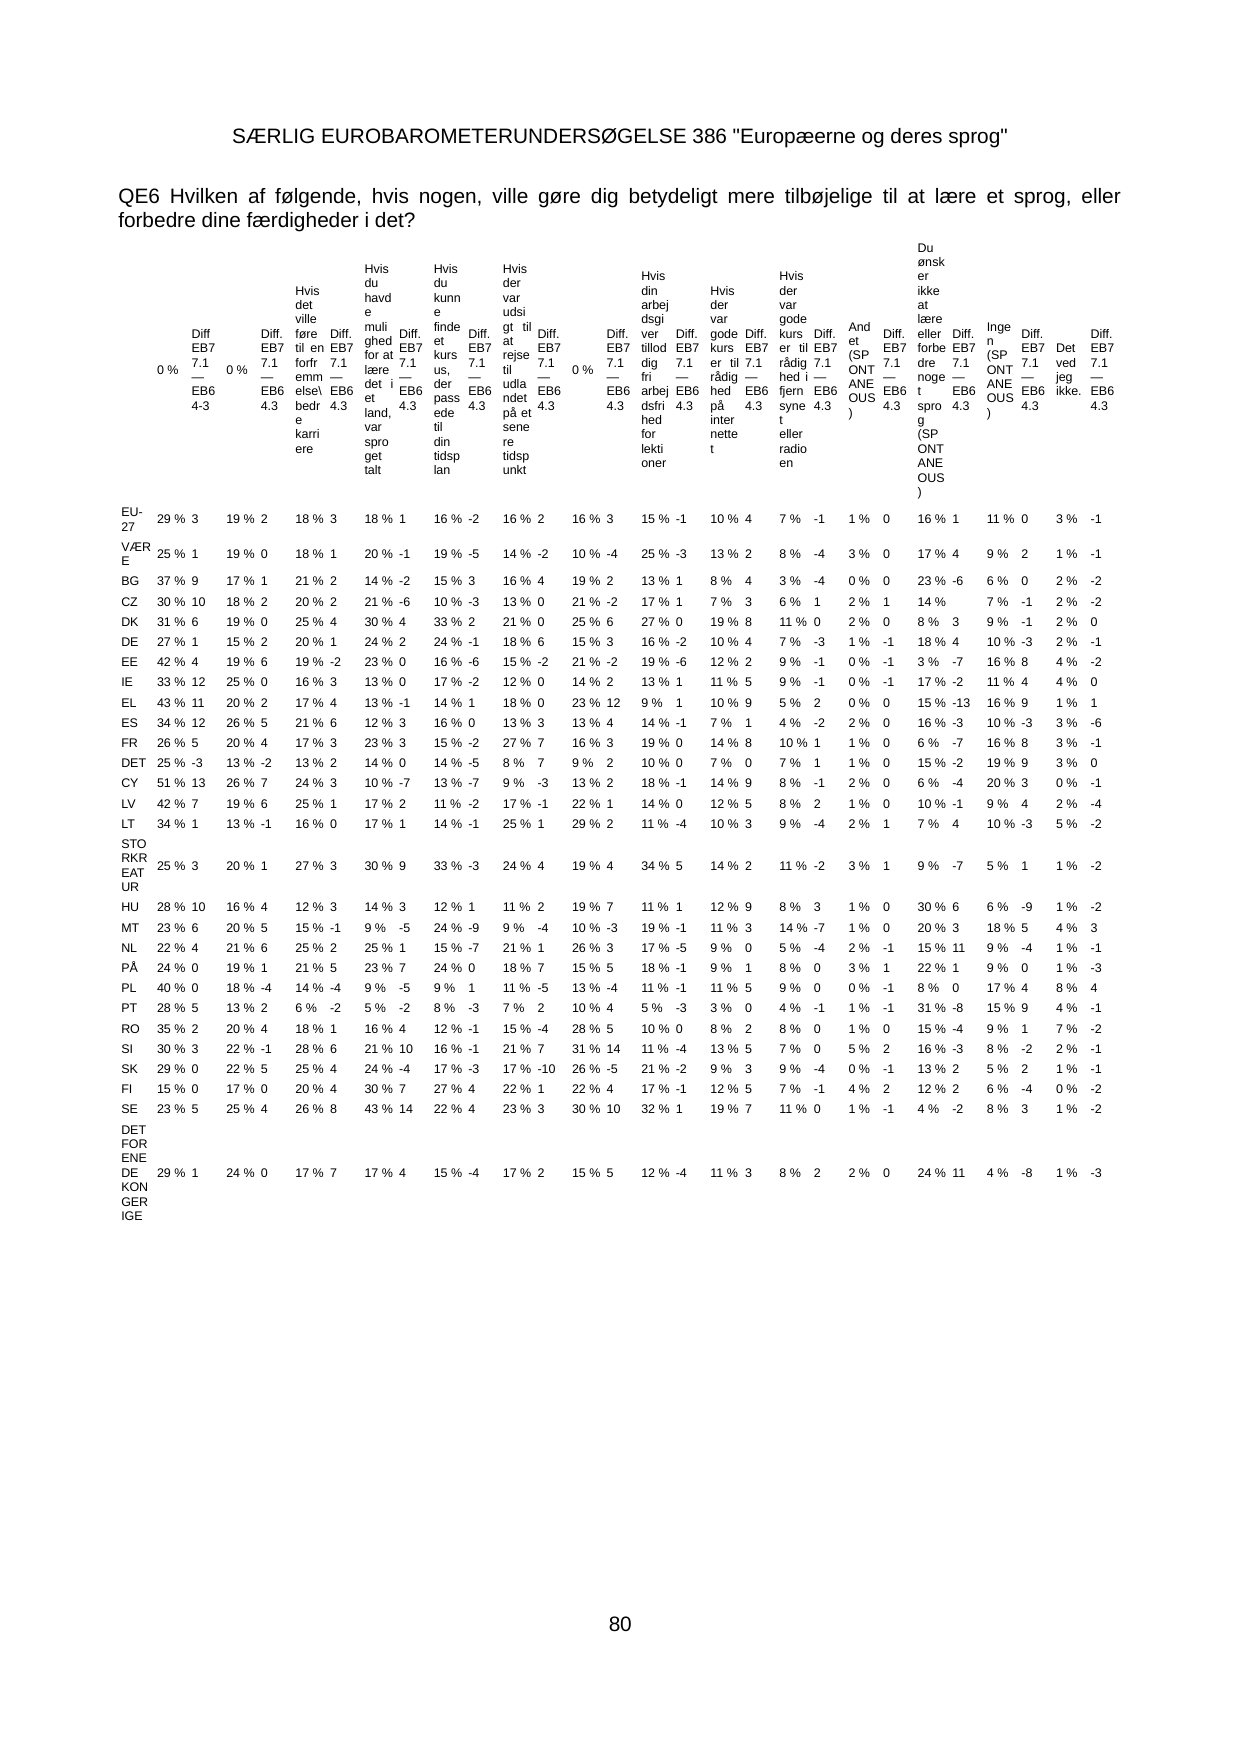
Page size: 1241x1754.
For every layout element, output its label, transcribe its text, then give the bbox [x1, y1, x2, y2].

table_cell 0 [189, 1059, 223, 1079]
table_cell 4 [949, 814, 984, 834]
table_cell 31 % [569, 1039, 603, 1059]
table_cell 16 % [223, 897, 258, 917]
table_cell 28 % [292, 1039, 327, 1059]
table_cell 13 % [292, 753, 327, 773]
table_cell 24 % [500, 834, 534, 897]
table_cell FR [118, 733, 154, 753]
table_cell —1 [327, 917, 361, 937]
table_cell —4 [1018, 1079, 1053, 1099]
table_cell 25 % [223, 1099, 258, 1119]
table_cell —2 [1088, 1099, 1122, 1119]
table_cell 17 % [223, 1079, 258, 1099]
table_cell 3 [1018, 1099, 1053, 1119]
table_cell —1 [1088, 773, 1122, 793]
table_cell 1 [742, 713, 776, 733]
table_cell 30 % [361, 611, 396, 632]
table_cell 0 [880, 917, 914, 937]
table_cell 7 [742, 1099, 776, 1119]
table_cell EE [118, 652, 154, 672]
table_cell 24 % [431, 958, 465, 978]
table_cell 2 [811, 692, 845, 712]
table_cell 9 [396, 834, 431, 897]
table_cell —6 [465, 652, 500, 672]
table_cell 20 % [984, 773, 1018, 793]
table_cell 12 % [431, 1018, 465, 1038]
table_cell 8 % [776, 1018, 811, 1038]
table_cell 15 % [915, 753, 949, 773]
table_cell 4 [742, 632, 776, 652]
table_cell 14 % [707, 773, 742, 793]
table_cell 1 [811, 591, 845, 611]
table_cell LT [118, 814, 154, 834]
table_header Hvis det ville føre til en forfremmelse\bedre karriere [292, 237, 327, 502]
table_cell —1 [258, 814, 292, 834]
table_cell 0 % [845, 1059, 880, 1079]
table_cell 22 % [223, 1059, 258, 1079]
table_cell 15 % [431, 571, 465, 591]
table_cell 2 [258, 632, 292, 652]
table_cell 15 % [915, 938, 949, 958]
table_cell 1 [327, 632, 361, 652]
table_cell 11 % [776, 1099, 811, 1119]
table_cell 0 [811, 978, 845, 998]
table_cell —5 [396, 978, 431, 998]
table_cell 0 [880, 793, 914, 813]
table_cell 16 % [915, 502, 949, 536]
table_cell —1 [880, 632, 914, 652]
table_cell 1 % [845, 733, 880, 753]
table_cell 16 % [500, 571, 534, 591]
table_cell 6 % [292, 998, 327, 1018]
table_cell 5 % [361, 998, 396, 1018]
table_cell FI [118, 1079, 154, 1099]
table_cell 18 % [638, 773, 673, 793]
table_cell 9 % [707, 938, 742, 958]
table_cell —2 [327, 652, 361, 672]
table_cell 15 % [154, 1079, 188, 1099]
table_cell 8 % [776, 897, 811, 917]
table_cell 4 [949, 536, 984, 571]
table_cell 6 % [984, 897, 1018, 917]
table_cell 3 % [1053, 753, 1087, 773]
table_cell 1 % [845, 1018, 880, 1038]
table_cell —3 [1018, 814, 1053, 834]
table_cell 18 % [223, 591, 258, 611]
table_cell 0 [880, 713, 914, 733]
table_cell —4 [949, 773, 984, 793]
table_cell 26 % [154, 733, 188, 753]
table_cell 8 % [776, 958, 811, 978]
table_cell 11 % [776, 611, 811, 632]
table_cell 22 % [223, 1039, 258, 1059]
table_cell 21 % [500, 938, 534, 958]
table_cell —4 [811, 536, 845, 571]
table_cell —4 [811, 814, 845, 834]
table_cell 0 [742, 998, 776, 1018]
table_cell 0 [742, 753, 776, 773]
table_cell 0 [673, 753, 707, 773]
table_cell 24 % [292, 773, 327, 793]
table_cell 0 [534, 672, 569, 692]
table_cell —3 [949, 713, 984, 733]
table_cell 4 % [1053, 998, 1087, 1018]
table_cell 1 [534, 938, 569, 958]
table_cell 31 % [915, 998, 949, 1018]
table_cell 8 % [431, 998, 465, 1018]
table_cell 20 % [223, 834, 258, 897]
table_cell 2 [465, 611, 500, 632]
table_cell 4 [396, 1119, 431, 1226]
table_cell 29 % [569, 814, 603, 834]
table_cell 17 % [984, 978, 1018, 998]
table_cell 9 % [984, 611, 1018, 632]
table_cell —13 [949, 692, 984, 712]
table_cell 6 [258, 652, 292, 672]
table_cell —4 [811, 1059, 845, 1079]
table_cell 10 % [431, 591, 465, 611]
table_cell —7 [396, 773, 431, 793]
table_cell —4 [534, 1018, 569, 1038]
table_cell 9 % [915, 834, 949, 897]
table_cell 3 [604, 502, 638, 536]
table_cell 8 % [1053, 978, 1087, 998]
table_cell 21 % [500, 1039, 534, 1059]
table_cell —4 [1088, 793, 1122, 813]
table_cell —4 [673, 1119, 707, 1226]
table_header Diff. EB77.1 — EB64.3 [880, 237, 914, 502]
table_cell 19 % [223, 536, 258, 571]
table_cell —7 [465, 938, 500, 958]
table_cell 1 [673, 1099, 707, 1119]
table_cell 2 [742, 536, 776, 571]
table_cell —5 [604, 1059, 638, 1079]
table_cell 9 % [638, 692, 673, 712]
table_cell 34 % [154, 814, 188, 834]
table_cell 25 % [292, 611, 327, 632]
table_header Diff. EB77.1 — EB64.3 [327, 237, 361, 502]
table_cell 2 [880, 1039, 914, 1059]
table_cell —1 [811, 502, 845, 536]
table_cell 16 % [431, 652, 465, 672]
table_cell 3 [327, 897, 361, 917]
table_cell 7 % [776, 502, 811, 536]
table_cell —2 [465, 502, 500, 536]
table_cell CY [118, 773, 154, 793]
table_cell —4 [1018, 938, 1053, 958]
table_cell 0 [1018, 571, 1053, 591]
table_cell 3 [396, 897, 431, 917]
table_cell 19 % [707, 611, 742, 632]
table_cell 8 [327, 1099, 361, 1119]
table_cell 7 % [1053, 1018, 1087, 1038]
table_cell 28 % [154, 897, 188, 917]
table_cell 2 % [845, 938, 880, 958]
table_cell —2 [465, 733, 500, 753]
table_cell 30 % [915, 897, 949, 917]
table_cell 0 [396, 672, 431, 692]
table_cell 7 [396, 1079, 431, 1099]
table_cell 0 [258, 1079, 292, 1099]
table_cell —1 [465, 632, 500, 652]
table_cell 12 % [500, 672, 534, 692]
table_cell 0 [811, 1018, 845, 1038]
table_cell 27 % [431, 1079, 465, 1099]
table_cell 19 % [223, 611, 258, 632]
table_cell 9 [189, 571, 223, 591]
table_cell —2 [1088, 814, 1122, 834]
table_cell —1 [258, 1039, 292, 1059]
table_cell 26 % [223, 713, 258, 733]
table_cell 3 [189, 1039, 223, 1059]
table_header Diff. EB77.1 — EB64.3 [1018, 237, 1053, 502]
table_cell 9 % [500, 917, 534, 937]
table_cell 21 % [361, 1039, 396, 1059]
table_cell 25 % [154, 536, 188, 571]
table_cell 6 [604, 611, 638, 632]
table_cell 4 [1018, 793, 1053, 813]
table_cell 23 % [154, 1099, 188, 1119]
table_cell 22 % [500, 1079, 534, 1099]
table_cell EL [118, 692, 154, 712]
table_cell 19 % [223, 793, 258, 813]
table_cell 5 [1018, 917, 1053, 937]
table_cell —6 [396, 591, 431, 611]
table_cell 4 [258, 733, 292, 753]
table_cell 7 % [707, 753, 742, 773]
table_cell 2 % [1053, 591, 1087, 611]
table_cell 2 % [845, 814, 880, 834]
table_cell 21 % [569, 591, 603, 611]
table_cell 4 [534, 834, 569, 897]
table_cell 25 % [292, 1059, 327, 1079]
table_cell [949, 591, 984, 611]
table_cell 9 % [707, 958, 742, 978]
table_cell —4 [396, 1059, 431, 1079]
table_cell 2 [327, 591, 361, 611]
table_header Hvis du havde mulighed for at lære det i et land, var sproget talt [361, 237, 396, 502]
table_cell 13 % [500, 713, 534, 733]
table_cell 5 [742, 1039, 776, 1059]
table_cell 16 % [984, 652, 1018, 672]
table_header 0 % [569, 237, 603, 502]
table_cell 7 [534, 958, 569, 978]
table_cell —2 [534, 652, 569, 672]
table_cell 9 [1018, 998, 1053, 1018]
table_cell 1 [673, 692, 707, 712]
table_cell 16 % [361, 1018, 396, 1038]
table_cell 2 [258, 502, 292, 536]
table_header Diff. EB77.1 — EB64.3 [604, 237, 638, 502]
table_cell 3 [742, 814, 776, 834]
table_cell 17 % [500, 1119, 534, 1226]
table_cell —3 [1018, 713, 1053, 733]
table_cell 1 % [845, 753, 880, 773]
table_cell —1 [673, 978, 707, 998]
table_cell 17 % [292, 733, 327, 753]
table_cell 25 % [223, 672, 258, 692]
table_cell —2 [949, 753, 984, 773]
table_header Diff EB77.1 — EB64-3 [189, 237, 223, 502]
table_cell 2 % [845, 611, 880, 632]
table_cell 9 % [984, 793, 1018, 813]
table_cell 29 % [154, 1119, 188, 1226]
table_cell 4 % [1053, 652, 1087, 672]
table_cell 1 % [845, 632, 880, 652]
table_cell 23 % [361, 652, 396, 672]
table_cell —1 [949, 793, 984, 813]
table_cell 1 [880, 834, 914, 897]
table_cell —3 [673, 998, 707, 1018]
table_cell 4 [189, 652, 223, 672]
table_cell 5 [327, 958, 361, 978]
table_header Diff. EB77.1 — EB64.3 [465, 237, 500, 502]
table_cell 5 [604, 1119, 638, 1226]
table_cell HU [118, 897, 154, 917]
table_cell 3 [949, 917, 984, 937]
table_cell 23 % [569, 692, 603, 712]
table_cell 7 [534, 1039, 569, 1059]
table_cell 2 % [845, 713, 880, 733]
table_cell NL [118, 938, 154, 958]
table_cell 1 % [1053, 1099, 1087, 1119]
table_cell 5 % [776, 692, 811, 712]
table_cell 5 [189, 733, 223, 753]
table_cell 16 % [569, 733, 603, 753]
table_cell 9 % [776, 978, 811, 998]
table_cell BG [118, 571, 154, 591]
table_cell 2 [949, 1059, 984, 1079]
table_cell 1 % [1053, 1119, 1087, 1226]
table_cell —2 [1088, 834, 1122, 897]
table_header Hvis du kunne finde et kursus, der passede til din tidsplan [431, 237, 465, 502]
table_cell 1 [465, 692, 500, 712]
table_cell 0 [1088, 672, 1122, 692]
table_cell —7 [949, 652, 984, 672]
table_cell 3 [327, 672, 361, 692]
table_cell 0 % [845, 571, 880, 591]
table_cell 4 [742, 571, 776, 591]
table_cell —2 [604, 591, 638, 611]
table_cell —2 [1088, 591, 1122, 611]
table_cell 24 % [915, 1119, 949, 1226]
table_cell 16 % [431, 713, 465, 733]
table_cell 8 % [707, 1018, 742, 1038]
table_cell 4 [258, 1018, 292, 1038]
table_cell 18 % [223, 978, 258, 998]
table_cell 27 % [292, 834, 327, 897]
table_cell —1 [673, 773, 707, 793]
table_cell 1 [949, 958, 984, 978]
table_cell 5 % [638, 998, 673, 1018]
table_cell 21 % [292, 713, 327, 733]
table_cell 1 % [845, 1099, 880, 1119]
table_cell 4 [327, 1079, 361, 1099]
table_cell —2 [258, 753, 292, 773]
table_cell —1 [396, 536, 431, 571]
table_header Hvis der var gode kurser til rådighed i fjernsynet eller radioen [776, 237, 811, 502]
table_cell 17 % [638, 591, 673, 611]
table_cell —2 [465, 793, 500, 813]
table_cell 17 % [500, 793, 534, 813]
table_cell 4 [465, 1079, 500, 1099]
table_cell 18 % [500, 958, 534, 978]
table_cell 1 [673, 571, 707, 591]
table_cell 19 % [984, 753, 1018, 773]
table_cell 18 % [915, 632, 949, 652]
table_cell 6 [327, 713, 361, 733]
table_cell 6 [258, 938, 292, 958]
table_cell —1 [465, 1039, 500, 1059]
table_cell 14 % [361, 897, 396, 917]
table_cell 1 [673, 897, 707, 917]
table_cell 2 % [845, 773, 880, 793]
table_cell 7 % [776, 632, 811, 652]
table_cell 33 % [431, 611, 465, 632]
table_cell 17 % [361, 814, 396, 834]
table_cell 1 [673, 672, 707, 692]
table_cell —4 [327, 978, 361, 998]
table_cell 16 % [915, 713, 949, 733]
table_cell 5 [258, 1059, 292, 1079]
table_cell 3 % [845, 958, 880, 978]
table_cell 5 % [984, 834, 1018, 897]
table_cell —3 [465, 1059, 500, 1079]
table_cell —5 [534, 978, 569, 998]
table_cell 6 % [776, 591, 811, 611]
table_cell 13 % [361, 672, 396, 692]
table_header Det ved jeg ikke. [1053, 237, 1087, 502]
table_cell 3 [742, 591, 776, 611]
table_cell —1 [880, 1059, 914, 1079]
table_header Hvis der var gode kurser til rådighed på internettet [707, 237, 742, 502]
table_cell —1 [811, 998, 845, 1018]
table_cell 37 % [154, 571, 188, 591]
table_cell 7 % [776, 753, 811, 773]
table_cell 2 [396, 632, 431, 652]
table_cell 4 % [1053, 917, 1087, 937]
table_cell 9 [1018, 692, 1053, 712]
table_cell 4 [742, 502, 776, 536]
table_cell —2 [465, 672, 500, 692]
table_header Diff. EB77.1 — EB64.3 [742, 237, 776, 502]
table_cell 27 % [638, 611, 673, 632]
table_cell —2 [811, 713, 845, 733]
table_cell —3 [1088, 1119, 1122, 1226]
table_cell 9 % [984, 536, 1018, 571]
table_cell 0 [880, 571, 914, 591]
table_cell —2 [1088, 897, 1122, 917]
table_cell —3 [604, 917, 638, 937]
table_cell 7 % [776, 1079, 811, 1099]
table_cell LV [118, 793, 154, 813]
table_header Ingen (SPONTANEOUS) [984, 237, 1018, 502]
table_cell 26 % [292, 1099, 327, 1119]
table_cell 0 % [1053, 773, 1087, 793]
table_cell 0 [880, 897, 914, 917]
table_cell 9 % [500, 773, 534, 793]
table_cell 33 % [431, 834, 465, 897]
table_cell —6 [673, 652, 707, 672]
table_cell 7 % [984, 591, 1018, 611]
table_cell 24 % [361, 632, 396, 652]
table_cell 0 [396, 652, 431, 672]
table_cell —1 [396, 692, 431, 712]
table_cell 8 % [984, 1099, 1018, 1119]
table_cell 23 % [361, 958, 396, 978]
table_cell 1 [811, 733, 845, 753]
table_cell 9 % [776, 814, 811, 834]
table_cell —2 [396, 571, 431, 591]
table_cell —4 [604, 536, 638, 571]
table_cell —1 [880, 978, 914, 998]
table_cell 10 % [361, 773, 396, 793]
table_cell RO [118, 1018, 154, 1038]
table_header Diff. EB77.1 — EB64.3 [673, 237, 707, 502]
table_cell 10 % [707, 814, 742, 834]
table_cell 14 % [361, 571, 396, 591]
table_cell SI [118, 1039, 154, 1059]
table_cell 10 % [569, 536, 603, 571]
table_cell —1 [880, 998, 914, 1018]
table_cell 16 % [638, 632, 673, 652]
table_cell 11 % [707, 1119, 742, 1226]
table_cell 0 [1088, 753, 1122, 773]
table_cell 2 [534, 1119, 569, 1226]
table_cell 43 % [361, 1099, 396, 1119]
table_cell 9 % [361, 978, 396, 998]
table_cell 1 [673, 591, 707, 611]
table_cell 1 [880, 591, 914, 611]
table_cell 16 % [431, 1039, 465, 1059]
table_cell 2 % [1053, 611, 1087, 632]
table_cell 4 [258, 897, 292, 917]
table_cell 22 % [431, 1099, 465, 1119]
table_cell 11 % [638, 814, 673, 834]
table_cell 5 % [984, 1059, 1018, 1079]
table_cell 13 % [638, 672, 673, 692]
table_cell 13 % [707, 1039, 742, 1059]
table_cell —2 [673, 632, 707, 652]
table_cell —4 [673, 814, 707, 834]
table_cell 21 % [292, 571, 327, 591]
table_cell 5 [604, 958, 638, 978]
table_cell 40 % [154, 978, 188, 998]
table_cell 10 % [638, 1018, 673, 1038]
table_cell 6 % [984, 571, 1018, 591]
table_cell 17 % [431, 1059, 465, 1079]
table_cell 0 [534, 591, 569, 611]
table_header Diff. EB77.1 — EB64.3 [258, 237, 292, 502]
table_cell —4 [258, 978, 292, 998]
table_cell 2 [1018, 1059, 1053, 1079]
table_cell 0 [949, 978, 984, 998]
table_cell 0 [465, 713, 500, 733]
table_cell 4 [396, 1018, 431, 1038]
table_cell —10 [534, 1059, 569, 1079]
table_cell 9 [742, 692, 776, 712]
table_cell 27 % [154, 632, 188, 652]
table_cell 18 % [361, 502, 396, 536]
table_cell 23 % [361, 733, 396, 753]
table_cell 13 % [500, 591, 534, 611]
table_cell 18 % [292, 536, 327, 571]
table_cell 0 [880, 753, 914, 773]
table_cell 10 [189, 897, 223, 917]
table_cell 11 % [638, 897, 673, 917]
table_cell —2 [534, 536, 569, 571]
table_cell 6 [189, 917, 223, 937]
table_cell 2 % [1053, 793, 1087, 813]
table_cell 4 [258, 1099, 292, 1119]
table_cell 10 [396, 1039, 431, 1059]
table_cell 0 % [845, 672, 880, 692]
table_cell 4 [949, 632, 984, 652]
table_cell 0 [673, 793, 707, 813]
table_cell 42 % [154, 652, 188, 672]
table_cell —7 [811, 917, 845, 937]
table_cell 2 % [1053, 571, 1087, 591]
table_cell —8 [1018, 1119, 1053, 1226]
table_cell 25 % [292, 938, 327, 958]
table_cell —1 [673, 917, 707, 937]
table_cell 7 [258, 773, 292, 793]
table_cell 13 % [223, 814, 258, 834]
table_cell 3 [604, 938, 638, 958]
table_cell —4 [811, 571, 845, 591]
table_cell —1 [1088, 536, 1122, 571]
table_cell 9 % [984, 938, 1018, 958]
table_cell VÆRE [118, 536, 154, 571]
table_cell —2 [811, 834, 845, 897]
table_cell 0 [327, 814, 361, 834]
table_cell 0 [1088, 611, 1122, 632]
table_cell 0 [673, 611, 707, 632]
table_cell 9 % [776, 652, 811, 672]
table_cell 2 [534, 502, 569, 536]
table_cell 13 % [638, 571, 673, 591]
table_cell 9 % [776, 672, 811, 692]
table_cell 6 [258, 793, 292, 813]
table_cell —9 [1018, 897, 1053, 917]
table_cell 26 % [569, 938, 603, 958]
table_cell 2 % [845, 1119, 880, 1226]
table_cell 42 % [154, 793, 188, 813]
table_cell 3 [189, 834, 223, 897]
table_cell 4 [604, 998, 638, 1018]
table_cell 30 % [154, 591, 188, 611]
table_cell 10 % [915, 793, 949, 813]
table_cell 3 [327, 502, 361, 536]
table_cell 6 [534, 632, 569, 652]
table_cell 8 % [707, 571, 742, 591]
table_cell 4 [1018, 672, 1053, 692]
table_cell 11 % [707, 917, 742, 937]
table_cell 24 % [223, 1119, 258, 1226]
table_cell 15 % [638, 502, 673, 536]
table_cell —4 [534, 917, 569, 937]
table_cell 5 [742, 793, 776, 813]
table_cell 14 % [431, 753, 465, 773]
table_cell 51 % [154, 773, 188, 793]
table_cell 15 % [431, 1119, 465, 1226]
table_cell —1 [1088, 632, 1122, 652]
table_cell 0 % [845, 652, 880, 672]
table_cell ES [118, 713, 154, 733]
table_cell 14 % [638, 793, 673, 813]
table_cell 23 % [500, 1099, 534, 1119]
table_cell 32 % [638, 1099, 673, 1119]
table_cell 6 [327, 1039, 361, 1059]
table_cell 2 % [1053, 632, 1087, 652]
table_cell 15 % [431, 733, 465, 753]
table_cell —2 [1088, 1079, 1122, 1099]
table_cell 0 [880, 611, 914, 632]
table_cell 7 % [776, 1039, 811, 1059]
table_header Andet (SPONTANEOUS) [845, 237, 880, 502]
table_cell 7 [327, 1119, 361, 1226]
table_cell —6 [1088, 713, 1122, 733]
table_cell —3 [189, 753, 223, 773]
table_cell 3 [465, 571, 500, 591]
table_cell 3 [396, 713, 431, 733]
table_cell —1 [880, 938, 914, 958]
table_cell 0 [880, 1119, 914, 1226]
table_cell 2 [604, 571, 638, 591]
table_cell 24 % [431, 917, 465, 937]
table_cell 2 [1018, 536, 1053, 571]
table_cell 18 % [638, 958, 673, 978]
table_header Diff. EB77.1 — EB64.3 [811, 237, 845, 502]
table_cell 1 % [1053, 958, 1087, 978]
table_header Diff. EB77.1 — EB64.3 [396, 237, 431, 502]
table_cell 30 % [154, 1039, 188, 1059]
table_cell 3 % [1053, 713, 1087, 733]
table_cell 1 [258, 958, 292, 978]
table_cell 10 % [984, 814, 1018, 834]
table_cell 10 % [707, 632, 742, 652]
table_cell 3 [811, 897, 845, 917]
table_cell 4 % [845, 1079, 880, 1099]
table_cell —6 [949, 571, 984, 591]
table_cell 14 [396, 1099, 431, 1119]
table_cell CZ [118, 591, 154, 611]
table_cell 1 % [845, 502, 880, 536]
table_header 0 % [154, 237, 188, 502]
table_cell 4 [396, 611, 431, 632]
table_cell 3 % [845, 834, 880, 897]
table_cell 10 % [776, 733, 811, 753]
table_cell 1 % [1053, 692, 1087, 712]
table_cell 12 % [292, 897, 327, 917]
table_cell 14 % [361, 753, 396, 773]
table_cell 5 [673, 834, 707, 897]
table_cell 19 % [223, 652, 258, 672]
table_cell 28 % [569, 1018, 603, 1038]
table_cell 6 % [984, 1079, 1018, 1099]
table_cell 12 [189, 672, 223, 692]
table_cell 23 % [154, 917, 188, 937]
table_cell 17 % [361, 1119, 396, 1226]
table_cell 19 % [431, 536, 465, 571]
table_cell 1 [396, 502, 431, 536]
table_cell —1 [465, 814, 500, 834]
table_cell 4 [1088, 978, 1122, 998]
table_cell 0 [189, 978, 223, 998]
table_cell 1 % [1053, 938, 1087, 958]
table_cell 5 % [776, 938, 811, 958]
table_header Hvis din arbejdsgiver tillod dig fri arbejdsfrihed for lektioner [638, 237, 673, 502]
table_cell 2 [604, 672, 638, 692]
table_cell 20 % [292, 632, 327, 652]
table_cell 14 % [431, 692, 465, 712]
table_cell 5 [604, 1018, 638, 1038]
table_cell —3 [1018, 632, 1053, 652]
table_cell 7 % [500, 998, 534, 1018]
table_cell 2 [811, 793, 845, 813]
table_cell 15 % [569, 1119, 603, 1226]
table_cell 0 % [1053, 1079, 1087, 1099]
table_cell 14 [604, 1039, 638, 1059]
table_cell —5 [465, 753, 500, 773]
table_cell —2 [1088, 571, 1122, 591]
table_cell 4 % [776, 998, 811, 1018]
table_cell 1 % [1053, 834, 1087, 897]
table_cell 0 [673, 1018, 707, 1038]
table_cell —8 [949, 998, 984, 1018]
table_cell 26 % [223, 773, 258, 793]
table_cell 1 [189, 632, 223, 652]
table_cell —1 [673, 713, 707, 733]
table_cell 30 % [361, 1079, 396, 1099]
table_cell 15 % [915, 692, 949, 712]
table_cell 1 [534, 814, 569, 834]
table_cell 11 % [638, 1039, 673, 1059]
table_cell 0 [673, 733, 707, 753]
table_cell 4 [327, 1059, 361, 1079]
table_cell —2 [949, 672, 984, 692]
table_cell 1 [880, 814, 914, 834]
table_cell 16 % [569, 502, 603, 536]
table_cell 3 % [707, 998, 742, 1018]
table_cell 1 [1088, 692, 1122, 712]
table_cell 15 % [500, 652, 534, 672]
table_cell —1 [1018, 611, 1053, 632]
text QE6 Hvilken af følgende, hvis nogen, ville gøre dig betydeligt mere tilbøjelige til at lære et sprog, eller forbedre dine færdigheder i det? [118, 183, 1122, 231]
table_cell 17 % [915, 672, 949, 692]
table_cell 15 % [500, 1018, 534, 1038]
table_cell 16 % [984, 733, 1018, 753]
table_cell 3 [1018, 773, 1053, 793]
table_cell 5 [258, 917, 292, 937]
table_cell 10 [604, 1099, 638, 1119]
table_cell 13 % [569, 713, 603, 733]
table_cell 0 [811, 1039, 845, 1059]
table_cell 30 % [569, 1099, 603, 1119]
table_cell 43 % [154, 692, 188, 712]
table_cell 17 % [638, 938, 673, 958]
table_cell —1 [811, 652, 845, 672]
table_cell 0 [880, 733, 914, 753]
table_cell 4 % [1053, 672, 1087, 692]
table_cell 2 [811, 1119, 845, 1226]
table_cell 14 % [707, 733, 742, 753]
table_cell PT [118, 998, 154, 1018]
table_cell 2 [742, 652, 776, 672]
table_header Diff. EB77.1 — EB64.3 [1088, 237, 1122, 502]
table_cell 19 % [638, 917, 673, 937]
table_cell 16 % [431, 502, 465, 536]
table_cell —7 [465, 773, 500, 793]
table_cell 11 % [776, 834, 811, 897]
table_cell —3 [465, 834, 500, 897]
table_cell 1 [949, 502, 984, 536]
table_cell 9 [742, 897, 776, 917]
table_cell 10 % [569, 998, 603, 1018]
table_cell 17 % [638, 1079, 673, 1099]
table_cell 0 [396, 753, 431, 773]
table_cell 3 % [1053, 733, 1087, 753]
table_cell —1 [811, 1079, 845, 1099]
table_cell 2 [604, 753, 638, 773]
table_cell 1 % [1053, 1059, 1087, 1079]
table_cell 2 [258, 692, 292, 712]
table_cell 3 [949, 611, 984, 632]
table_cell 17 % [915, 536, 949, 571]
table_cell 11 % [500, 897, 534, 917]
table_cell 14 % [638, 713, 673, 733]
table_cell —3 [949, 1039, 984, 1059]
table_cell 0 [811, 611, 845, 632]
table_cell 14 % [569, 672, 603, 692]
table_cell 0 [258, 536, 292, 571]
table_cell —3 [465, 998, 500, 1018]
table_cell SK [118, 1059, 154, 1079]
table_cell 7 % [707, 591, 742, 611]
table_cell 10 [189, 591, 223, 611]
table_cell 2 % [845, 591, 880, 611]
table_cell 1 [327, 536, 361, 571]
table_cell 11 % [984, 502, 1018, 536]
table_cell —2 [949, 1099, 984, 1119]
table_cell 9 % [569, 753, 603, 773]
table_cell EU-27 [118, 502, 154, 536]
table_cell —1 [811, 672, 845, 692]
table_cell 5 [742, 672, 776, 692]
table_cell 15 % [569, 958, 603, 978]
table_cell 24 % [154, 958, 188, 978]
table_cell 0 [880, 536, 914, 571]
table_cell 0 % [845, 692, 880, 712]
table_cell 21 % [500, 611, 534, 632]
table_cell —1 [1088, 1039, 1122, 1059]
table_cell 3 [396, 733, 431, 753]
table_cell 3 [327, 773, 361, 793]
table_cell 4 [604, 1079, 638, 1099]
table_cell PL [118, 978, 154, 998]
table_cell 26 % [569, 1059, 603, 1079]
table_cell 0 [189, 958, 223, 978]
table_cell 9 % [361, 917, 396, 937]
table_cell —2 [604, 652, 638, 672]
table_cell 2 [534, 998, 569, 1018]
table_cell 14 % [431, 814, 465, 834]
table_cell 17 % [292, 692, 327, 712]
table_cell 11 % [500, 978, 534, 998]
table_cell 18 % [292, 502, 327, 536]
table_cell 9 % [431, 978, 465, 998]
table_cell 3 [742, 917, 776, 937]
table_cell —2 [1018, 1039, 1053, 1059]
table_cell 0 [880, 692, 914, 712]
table_cell 13 % [223, 998, 258, 1018]
table_cell —2 [396, 998, 431, 1018]
table_cell —3 [534, 773, 569, 793]
table_cell 12 % [707, 897, 742, 917]
table_cell 0 % [845, 978, 880, 998]
table_cell 3 % [845, 536, 880, 571]
table_cell 3 [1088, 917, 1122, 937]
table_cell 28 % [154, 998, 188, 1018]
table_cell 0 [811, 958, 845, 978]
table_cell 4 [465, 1099, 500, 1119]
table_cell 12 [604, 692, 638, 712]
table_cell —1 [1088, 1059, 1122, 1079]
table_cell 7 % [915, 814, 949, 834]
table_cell —7 [949, 733, 984, 753]
table_cell 8 % [500, 753, 534, 773]
table_cell DE [118, 632, 154, 652]
table_cell 22 % [569, 793, 603, 813]
table_cell —1 [673, 502, 707, 536]
table_cell 11 % [707, 672, 742, 692]
table_header Diff. EB77.1 — EB64.3 [534, 237, 569, 502]
table_cell —2 [1088, 652, 1122, 672]
table_cell 14 % [292, 978, 327, 998]
table_cell 12 % [638, 1119, 673, 1226]
table_cell 1 [189, 1119, 223, 1226]
table_cell 19 % [569, 834, 603, 897]
table_cell 12 [189, 713, 223, 733]
table_cell 17 % [223, 571, 258, 591]
table_cell 8 [1018, 652, 1053, 672]
table_cell —1 [1088, 733, 1122, 753]
table_cell 16 % [292, 672, 327, 692]
table_cell 0 [534, 611, 569, 632]
table_cell 4 [327, 692, 361, 712]
table_cell 13 % [569, 978, 603, 998]
table_cell 29 % [154, 1059, 188, 1079]
table_cell 3 [742, 1119, 776, 1226]
table_cell —1 [673, 1079, 707, 1099]
table_cell 3 [604, 733, 638, 753]
table_cell 23 % [915, 571, 949, 591]
table_cell 13 % [431, 773, 465, 793]
table_cell 2 [258, 591, 292, 611]
table_cell 17 % [361, 793, 396, 813]
table_header Hvis der var udsigt til at rejse til udlandet på et senere tidspunkt [500, 237, 534, 502]
table_cell 6 [949, 897, 984, 917]
table_cell 1 % [1053, 897, 1087, 917]
table_cell 3 [742, 1059, 776, 1079]
table_cell —1 [1088, 998, 1122, 1018]
table_cell 2 [327, 753, 361, 773]
table_cell —2 [673, 1059, 707, 1079]
table_cell 0 [880, 1018, 914, 1038]
table_cell 13 [189, 773, 223, 793]
table_cell 17 % [431, 672, 465, 692]
table_cell 1 [327, 1018, 361, 1038]
table_cell 1 [880, 958, 914, 978]
table_cell 14 % [915, 591, 949, 611]
table_cell —5 [465, 536, 500, 571]
table_cell —3 [465, 591, 500, 611]
table_cell 1 [1018, 1018, 1053, 1038]
table_cell 1 [811, 753, 845, 773]
table_cell 5 % [1053, 814, 1087, 834]
table_cell 2 [258, 998, 292, 1018]
table_cell 15 % [431, 938, 465, 958]
table_cell 13 % [707, 536, 742, 571]
table_cell —1 [673, 958, 707, 978]
table_cell 11 [949, 1119, 984, 1226]
table_cell 17 % [500, 1059, 534, 1079]
table_cell —3 [673, 536, 707, 571]
table_cell 3 [604, 632, 638, 652]
table_cell 0 [534, 692, 569, 712]
table_cell IE [118, 672, 154, 692]
table_cell 1 % [845, 998, 880, 1018]
table_cell 1 [534, 1079, 569, 1099]
table_cell 19 % [569, 897, 603, 917]
table_cell 8 % [915, 978, 949, 998]
table_cell 14 % [776, 917, 811, 937]
table_cell MT [118, 917, 154, 937]
table_cell 15 % [915, 1018, 949, 1038]
table_cell STORKREATUR [118, 834, 154, 897]
table_cell 20 % [361, 536, 396, 571]
table_cell 20 % [915, 917, 949, 937]
table_cell 3 [327, 834, 361, 897]
table_cell 2 [742, 1018, 776, 1038]
table_cell DK [118, 611, 154, 632]
table_cell 12 % [915, 1079, 949, 1099]
table_cell —3 [1088, 958, 1122, 978]
table_cell 20 % [292, 1079, 327, 1099]
table_cell 1 [327, 793, 361, 813]
table_cell 7 % [707, 713, 742, 733]
table_cell —4 [465, 1119, 500, 1226]
table_cell 11 % [707, 978, 742, 998]
table_cell 3 % [776, 571, 811, 591]
table_cell 0 [258, 611, 292, 632]
table_cell 19 % [292, 652, 327, 672]
table_cell 7 [534, 733, 569, 753]
table_cell —1 [880, 652, 914, 672]
table_cell 20 % [292, 591, 327, 611]
table_cell 24 % [361, 1059, 396, 1079]
table_cell 12 % [707, 793, 742, 813]
table_cell 19 % [569, 571, 603, 591]
table_header [118, 237, 154, 502]
table_cell —4 [673, 1039, 707, 1059]
table_cell 2 [880, 1079, 914, 1099]
table_cell 1 % [845, 917, 880, 937]
table_cell 5 [742, 1079, 776, 1099]
table_cell 19 % [638, 733, 673, 753]
table_cell —1 [1088, 502, 1122, 536]
table_cell 5 [189, 998, 223, 1018]
table_cell 9 [1018, 753, 1053, 773]
table_cell 1 [189, 814, 223, 834]
table_cell 0 [465, 958, 500, 978]
table_cell 21 % [292, 958, 327, 978]
table_cell 7 [396, 958, 431, 978]
table_cell 13 % [915, 1059, 949, 1079]
table_cell —1 [880, 1099, 914, 1119]
table_cell 9 % [984, 958, 1018, 978]
table_cell 4 [604, 713, 638, 733]
table_cell —1 [811, 773, 845, 793]
table_cell 2 % [1053, 1039, 1087, 1059]
table_cell 1 [465, 978, 500, 998]
table_cell —7 [949, 834, 984, 897]
table_cell 1 [396, 814, 431, 834]
table_cell 8 [1018, 733, 1053, 753]
table_cell 0 [1018, 502, 1053, 536]
table_cell 1 % [845, 793, 880, 813]
table_cell 8 % [776, 793, 811, 813]
table_cell 2 [327, 571, 361, 591]
table_cell 2 [604, 773, 638, 793]
table_cell 25 % [569, 611, 603, 632]
table_cell 20 % [223, 1018, 258, 1038]
table_cell 10 % [569, 917, 603, 937]
table_cell 13 % [361, 692, 396, 712]
table_cell —2 [1088, 1018, 1122, 1038]
table_cell 3 [534, 713, 569, 733]
table_cell 21 % [569, 652, 603, 672]
table_cell PÅ [118, 958, 154, 978]
table_cell —5 [396, 917, 431, 937]
table_cell 0 [258, 1119, 292, 1226]
table_cell 8 % [915, 611, 949, 632]
table_cell 1 [465, 897, 500, 917]
table_cell 12 % [707, 652, 742, 672]
table_cell —1 [534, 793, 569, 813]
table_cell 2 [949, 1079, 984, 1099]
table_cell 11 [949, 938, 984, 958]
table_cell 0 [258, 672, 292, 692]
table_cell 2 [534, 897, 569, 917]
table_cell 3 [189, 502, 223, 536]
table_cell 8 [742, 733, 776, 753]
table_cell 1 [396, 938, 431, 958]
table_cell 0 [811, 1099, 845, 1119]
table_cell 30 % [361, 834, 396, 897]
table_cell 8 % [776, 773, 811, 793]
table_cell 2 [742, 834, 776, 897]
table_cell 14 % [500, 536, 534, 571]
table_cell 6 [189, 611, 223, 632]
table_cell 21 % [638, 1059, 673, 1079]
table_cell 7 [534, 753, 569, 773]
table_cell —4 [811, 938, 845, 958]
table_cell 18 % [984, 917, 1018, 937]
table_cell 17 % [292, 1119, 327, 1226]
table_cell 1 [189, 536, 223, 571]
table_cell 22 % [915, 958, 949, 978]
table_cell 22 % [569, 1079, 603, 1099]
table_cell DET FORENEDE KONGERIGE [118, 1119, 154, 1226]
table_cell 22 % [154, 938, 188, 958]
table_cell 2 [604, 814, 638, 834]
table_cell 2 [327, 938, 361, 958]
table_cell 25 % [638, 536, 673, 571]
table_cell 34 % [638, 834, 673, 897]
table_header Diff. EB77.1 — EB64.3 [949, 237, 984, 502]
table_cell 7 [189, 793, 223, 813]
table_cell 1 % [845, 897, 880, 917]
table_cell 29 % [154, 502, 188, 536]
table_cell 31 % [154, 611, 188, 632]
table_cell 4 [534, 571, 569, 591]
table_cell 25 % [154, 753, 188, 773]
table_cell 15 % [569, 632, 603, 652]
table_cell 2 [396, 793, 431, 813]
table_cell 20 % [223, 692, 258, 712]
table_cell 20 % [223, 733, 258, 753]
table_cell 19 % [223, 502, 258, 536]
table_cell 10 % [707, 692, 742, 712]
table_cell —4 [949, 1018, 984, 1038]
table_cell 4 [327, 611, 361, 632]
table_cell 9 % [984, 1018, 1018, 1038]
table_cell 16 % [292, 814, 327, 834]
table_cell 5 % [845, 1039, 880, 1059]
table_cell 2 [189, 1018, 223, 1038]
table_cell 1 [604, 793, 638, 813]
table_cell 9 % [776, 1059, 811, 1079]
table_cell 12 % [361, 713, 396, 733]
table_cell —1 [1018, 591, 1053, 611]
table_cell 16 % [500, 502, 534, 536]
table_cell —1 [1088, 938, 1122, 958]
table_cell 8 % [776, 536, 811, 571]
table_cell 13 % [223, 753, 258, 773]
table_cell —3 [811, 632, 845, 652]
table_cell 18 % [500, 632, 534, 652]
table_cell 21 % [361, 591, 396, 611]
table_cell —2 [327, 998, 361, 1018]
table_cell —1 [465, 1018, 500, 1038]
table_cell 0 [742, 938, 776, 958]
table_cell 11 % [984, 672, 1018, 692]
table_cell 0 [189, 1079, 223, 1099]
table_cell 5 [742, 978, 776, 998]
table_cell 1 [1018, 834, 1053, 897]
table_cell 12 % [707, 1079, 742, 1099]
table_cell 10 % [984, 713, 1018, 733]
table_cell 8 [742, 611, 776, 632]
table_cell 4 [604, 834, 638, 897]
table_cell 9 [742, 773, 776, 793]
table_cell 25 % [500, 814, 534, 834]
table_cell 12 % [431, 897, 465, 917]
table_cell 1 [742, 958, 776, 978]
table_cell 19 % [638, 652, 673, 672]
table_cell 35 % [154, 1018, 188, 1038]
table_cell 3 [327, 733, 361, 753]
table_cell —5 [673, 938, 707, 958]
table_cell 8 % [776, 1119, 811, 1226]
table_cell 4 [1018, 978, 1053, 998]
table_cell 15 % [984, 998, 1018, 1018]
table_cell 15 % [292, 917, 327, 937]
table_cell 4 % [776, 713, 811, 733]
table_cell 11 % [431, 793, 465, 813]
table_cell 4 [189, 938, 223, 958]
table_cell 18 % [500, 692, 534, 712]
table_cell 6 % [915, 773, 949, 793]
table_cell 11 % [638, 978, 673, 998]
table_cell 4 % [984, 1119, 1018, 1226]
table_cell 10 % [984, 632, 1018, 652]
table_cell —1 [880, 672, 914, 692]
table_cell 21 % [223, 938, 258, 958]
table_cell 1 % [1053, 536, 1087, 571]
table_cell 19 % [707, 1099, 742, 1119]
table_cell 15 % [223, 632, 258, 652]
table_cell 10 % [707, 502, 742, 536]
table_cell 11 [189, 692, 223, 712]
table_cell 3 % [915, 652, 949, 672]
table_cell 14 % [707, 834, 742, 897]
table_cell 1 [258, 571, 292, 591]
table_cell 1 [258, 834, 292, 897]
table_cell 3 [534, 1099, 569, 1119]
table_cell 0 [880, 502, 914, 536]
table_cell 4 % [915, 1099, 949, 1119]
table_cell 0 [880, 773, 914, 793]
table_cell 9 % [707, 1059, 742, 1079]
table_cell 5 [189, 1099, 223, 1119]
table_cell 24 % [431, 632, 465, 652]
table_cell 13 % [569, 773, 603, 793]
table_cell 25 % [154, 834, 188, 897]
table_cell 27 % [500, 733, 534, 753]
table_cell SE [118, 1099, 154, 1119]
table_cell 16 % [984, 692, 1018, 712]
table_cell 25 % [361, 938, 396, 958]
table_cell 7 [604, 897, 638, 917]
table_cell 19 % [223, 958, 258, 978]
table_cell 5 [258, 713, 292, 733]
table_header 0 % [223, 237, 258, 502]
table_cell —4 [604, 978, 638, 998]
table_cell DET [118, 753, 154, 773]
table_cell 20 % [223, 917, 258, 937]
table_cell 10 % [638, 753, 673, 773]
table_cell 8 % [984, 1039, 1018, 1059]
table_cell 16 % [915, 1039, 949, 1059]
table_cell 18 % [292, 1018, 327, 1038]
table_cell 34 % [154, 713, 188, 733]
table_cell 25 % [292, 793, 327, 813]
table_cell 0 [1018, 958, 1053, 978]
table_header Du ønsker ikke at lære eller forbedre noget sprog (SPONTANEOUS) [915, 237, 949, 502]
table_cell —9 [465, 917, 500, 937]
table_cell 3 % [1053, 502, 1087, 536]
table_cell 33 % [154, 672, 188, 692]
table_cell 6 % [915, 733, 949, 753]
